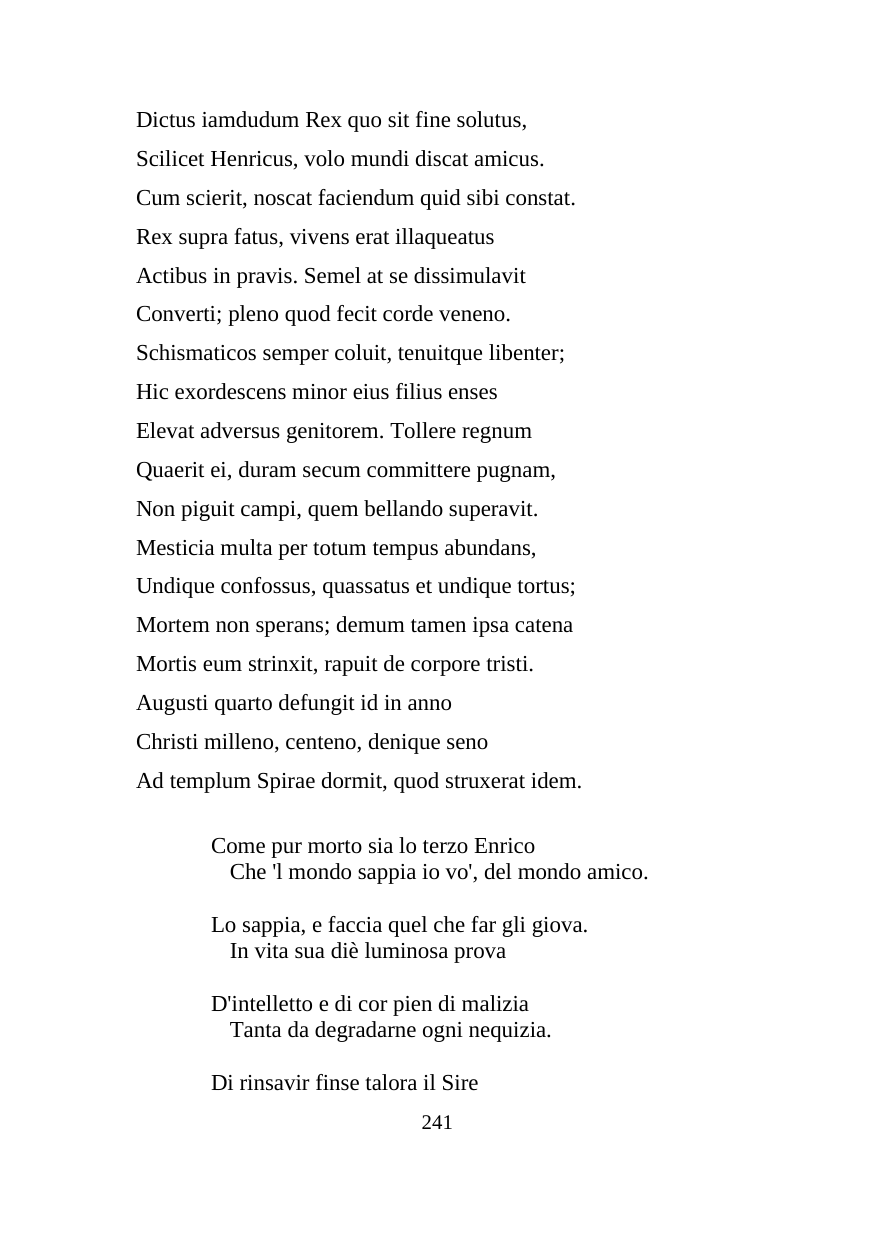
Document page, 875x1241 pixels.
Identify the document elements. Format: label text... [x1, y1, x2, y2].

text Undique confossus, quassatus et undique tortus; [106, 572, 768, 599]
text In vita sua diè luminosa prova [200, 937, 768, 964]
text Che 'l mondo sappia io vo', del mondo amico. [200, 858, 768, 885]
text Mortis eum strinxit, rapuit de corpore tristi. [106, 650, 768, 677]
text Mesticia multa per totum tempus abundans, [106, 534, 768, 560]
text Converti; pleno quod fecit corde veneno. [106, 301, 768, 327]
text Lo sappia, e faccia quel che far gli giova. [181, 911, 768, 937]
text Di rinsavir finse talora il Sire [181, 1069, 768, 1096]
text Mortem non sperans; demum tamen ipsa catena [106, 611, 768, 638]
text Actibus in pravis. Semel at se dissimulavit [106, 262, 768, 288]
text Elevat adversus genitorem. Tollere regnum [106, 417, 768, 443]
text Non piguit campi, quem bellando superavit. [106, 495, 768, 521]
text Quaerit ei, duram secum committere pugnam, [106, 456, 768, 482]
text Ad templum Spirae dormit, quod struxerat idem. [106, 767, 768, 793]
text Cum scierit, noscat faciendum quid sibi constat. [106, 184, 768, 210]
text Christi milleno, centeno, denique seno [106, 728, 768, 754]
text Come pur morto sia lo terzo Enrico [181, 832, 768, 858]
text Dictus iamdudum Rex quo sit fine solutus, [106, 106, 768, 133]
text Rex supra fatus, vivens erat illaqueatus [106, 223, 768, 249]
text Hic exordescens minor eius filius enses [106, 378, 768, 404]
text Schismaticos semper coluit, tenuitque libenter; [106, 339, 768, 366]
text Tanta da degradarne ogni nequizia. [200, 1016, 768, 1043]
text Augusti quarto defungit id in anno [106, 689, 768, 715]
text Scilicet Henricus, volo mundi discat amicus. [106, 145, 768, 171]
text D'intelletto e di cor pien di malizia [181, 990, 768, 1016]
